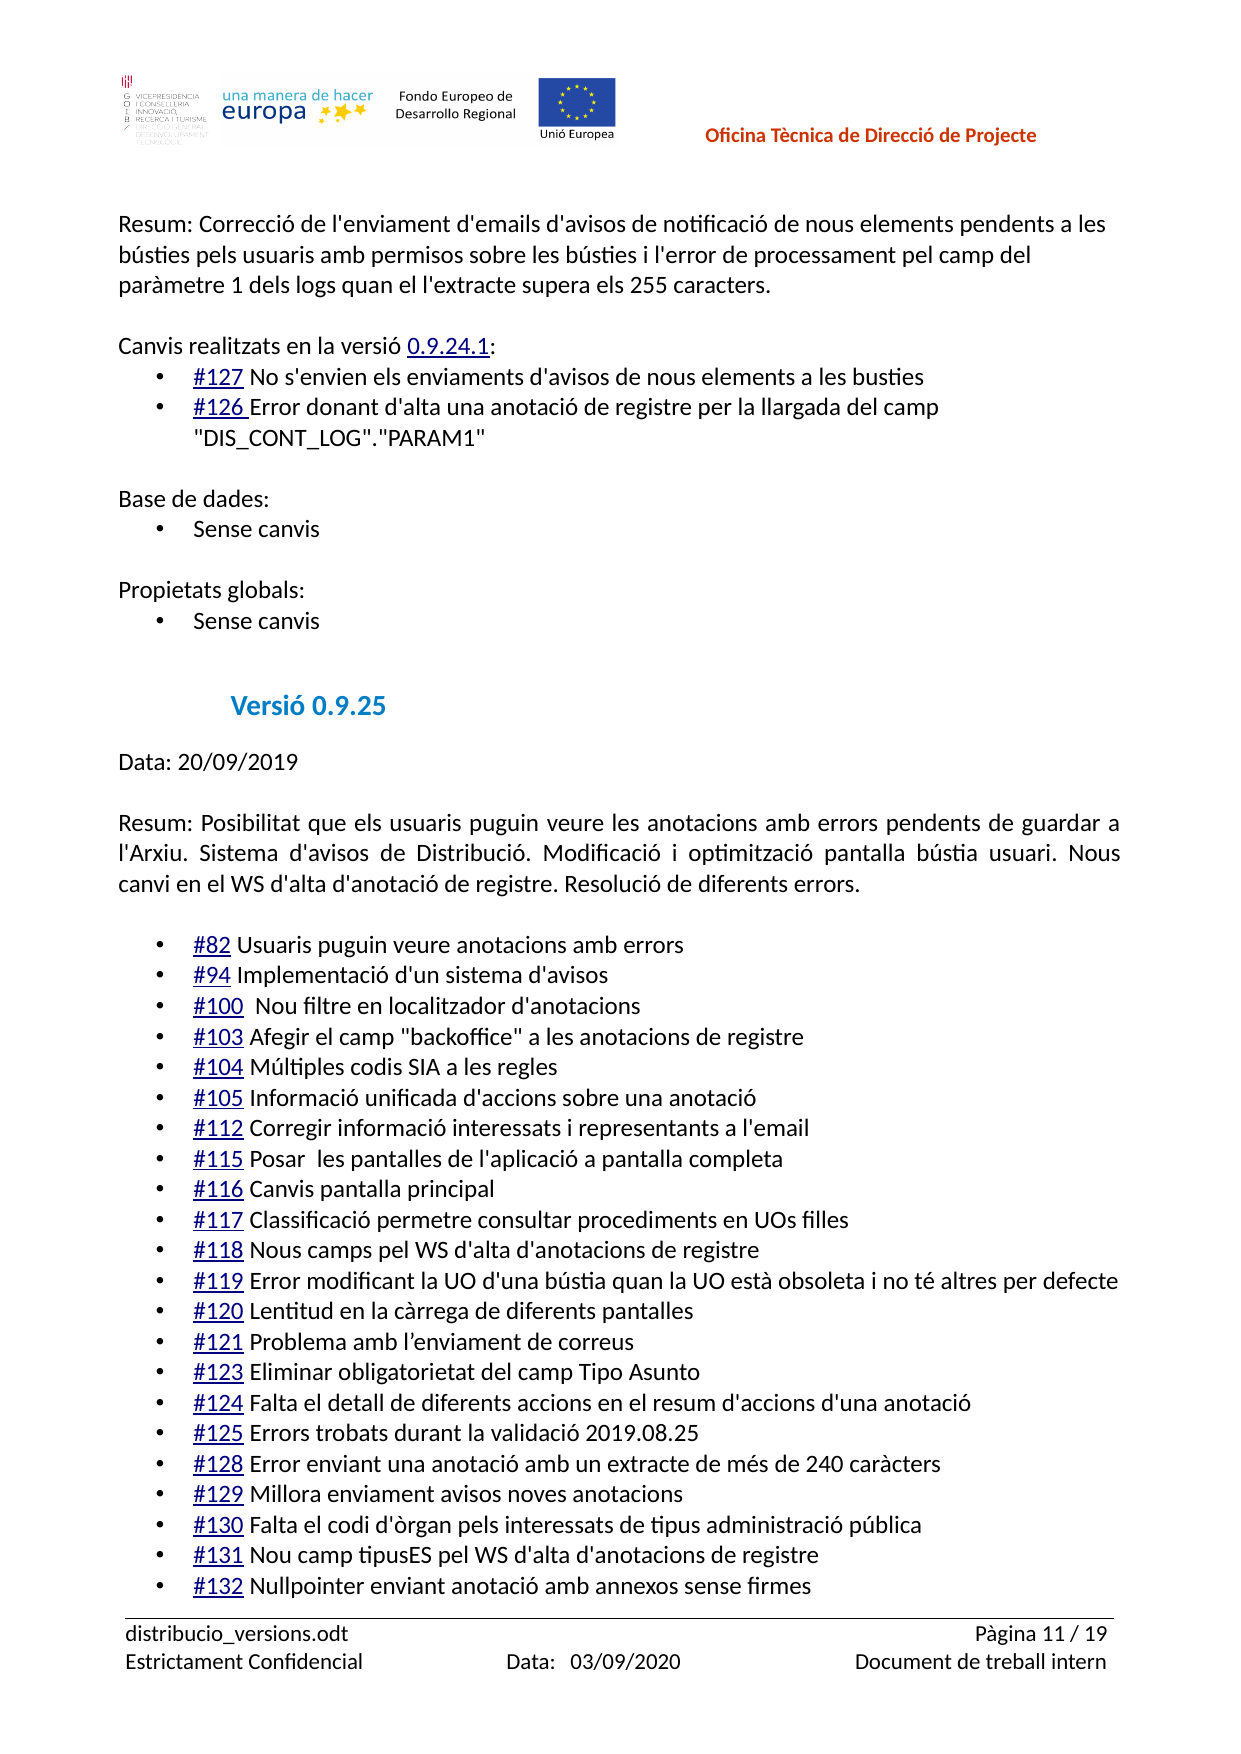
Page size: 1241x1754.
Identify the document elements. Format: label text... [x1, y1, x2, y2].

picture [219, 73, 621, 147]
list #103 Afegir el camp "backoffice" a les anotacions de registre [156, 1021, 1122, 1051]
list #126 Error donant d'alta una anotació de registre per la llargada del camp "DIS_CONT_LOG"."PARAM1" [156, 391, 1122, 452]
list #94 Implementació d'un sistema d'avisos [156, 959, 1122, 990]
list #132 Nullpointer enviant anotació amb annexos sense firmes [156, 1570, 1122, 1601]
subtitle Versió 0.9.25 [153, 687, 1122, 722]
list #116 Canvis pantalla principal [156, 1173, 1122, 1204]
picture [118, 73, 213, 147]
list #119 Error modificant la UO d'una bústia quan la UO està obsoleta i no té altres per defecte [156, 1265, 1122, 1295]
list #121 Problema amb l’enviament de correus [156, 1326, 1122, 1356]
text Propietats globals: [118, 574, 1122, 605]
text Data: 20/09/2019 [118, 746, 1122, 776]
list #120 Lentitud en la càrrega de diferents pantalles [156, 1295, 1122, 1326]
text Canvis realitzats en la versió 0.9.24.1: [118, 330, 1122, 361]
list Sense canvis [156, 605, 1122, 636]
list #123 Eliminar obligatorietat del camp Tipo Asunto [156, 1356, 1122, 1387]
list #129 Millora enviament avisos noves anotacions [156, 1478, 1122, 1509]
text Base de dades: [118, 483, 1122, 513]
text Resum: Correcció de l'enviament d'emails d'avisos de notificació de nous elements pendents a les bústies pels usuaris amb permisos sobre les bústies i l'error de processament pel camp del paràmetre 1 dels logs quan el l'extracte supera els 255 caracters. [118, 208, 1122, 300]
list #112 Corregir informació interessats i representants a l'email [156, 1112, 1122, 1143]
list #128 Error enviant una anotació amb un extracte de més de 240 caràcters [156, 1448, 1122, 1478]
list #115 Posar les pantalles de l'aplicació a pantalla completa [156, 1143, 1122, 1173]
list #104 Múltiples codis SIA a les regles [156, 1051, 1122, 1082]
list #127 No s'envien els enviaments d'avisos de nous elements a les busties [156, 361, 1122, 391]
text Resum: Posibilitat que els usuaris puguin veure les anotacions amb errors pendents de guardar a l'Arxiu. Sistema d'avisos de Distribució. Modificació i optimització pantalla bústia usuari. Nous canvi en el WS d'alta d'anotació de registre. Resolució de diferents errors. [118, 807, 1122, 898]
list #82 Usuaris puguin veure anotacions amb errors [156, 929, 1122, 959]
list #105 Informació unificada d'accions sobre una anotació [156, 1082, 1122, 1112]
list #117 Classificació permetre consultar procediments en UOs filles [156, 1204, 1122, 1234]
list #100 Nou filtre en localitzador d'anotacions [156, 990, 1122, 1021]
list #131 Nou camp tipusES pel WS d'alta d'anotacions de registre [156, 1539, 1122, 1570]
list #118 Nous camps pel WS d'alta d'anotacions de registre [156, 1234, 1122, 1265]
list #130 Falta el codi d'òrgan pels interessats de tipus administració pública [156, 1509, 1122, 1539]
list Sense canvis [156, 513, 1122, 544]
list #124 Falta el detall de diferents accions en el resum d'accions d'una anotació [156, 1387, 1122, 1417]
list #125 Errors trobats durant la validació 2019.08.25 [156, 1417, 1122, 1448]
